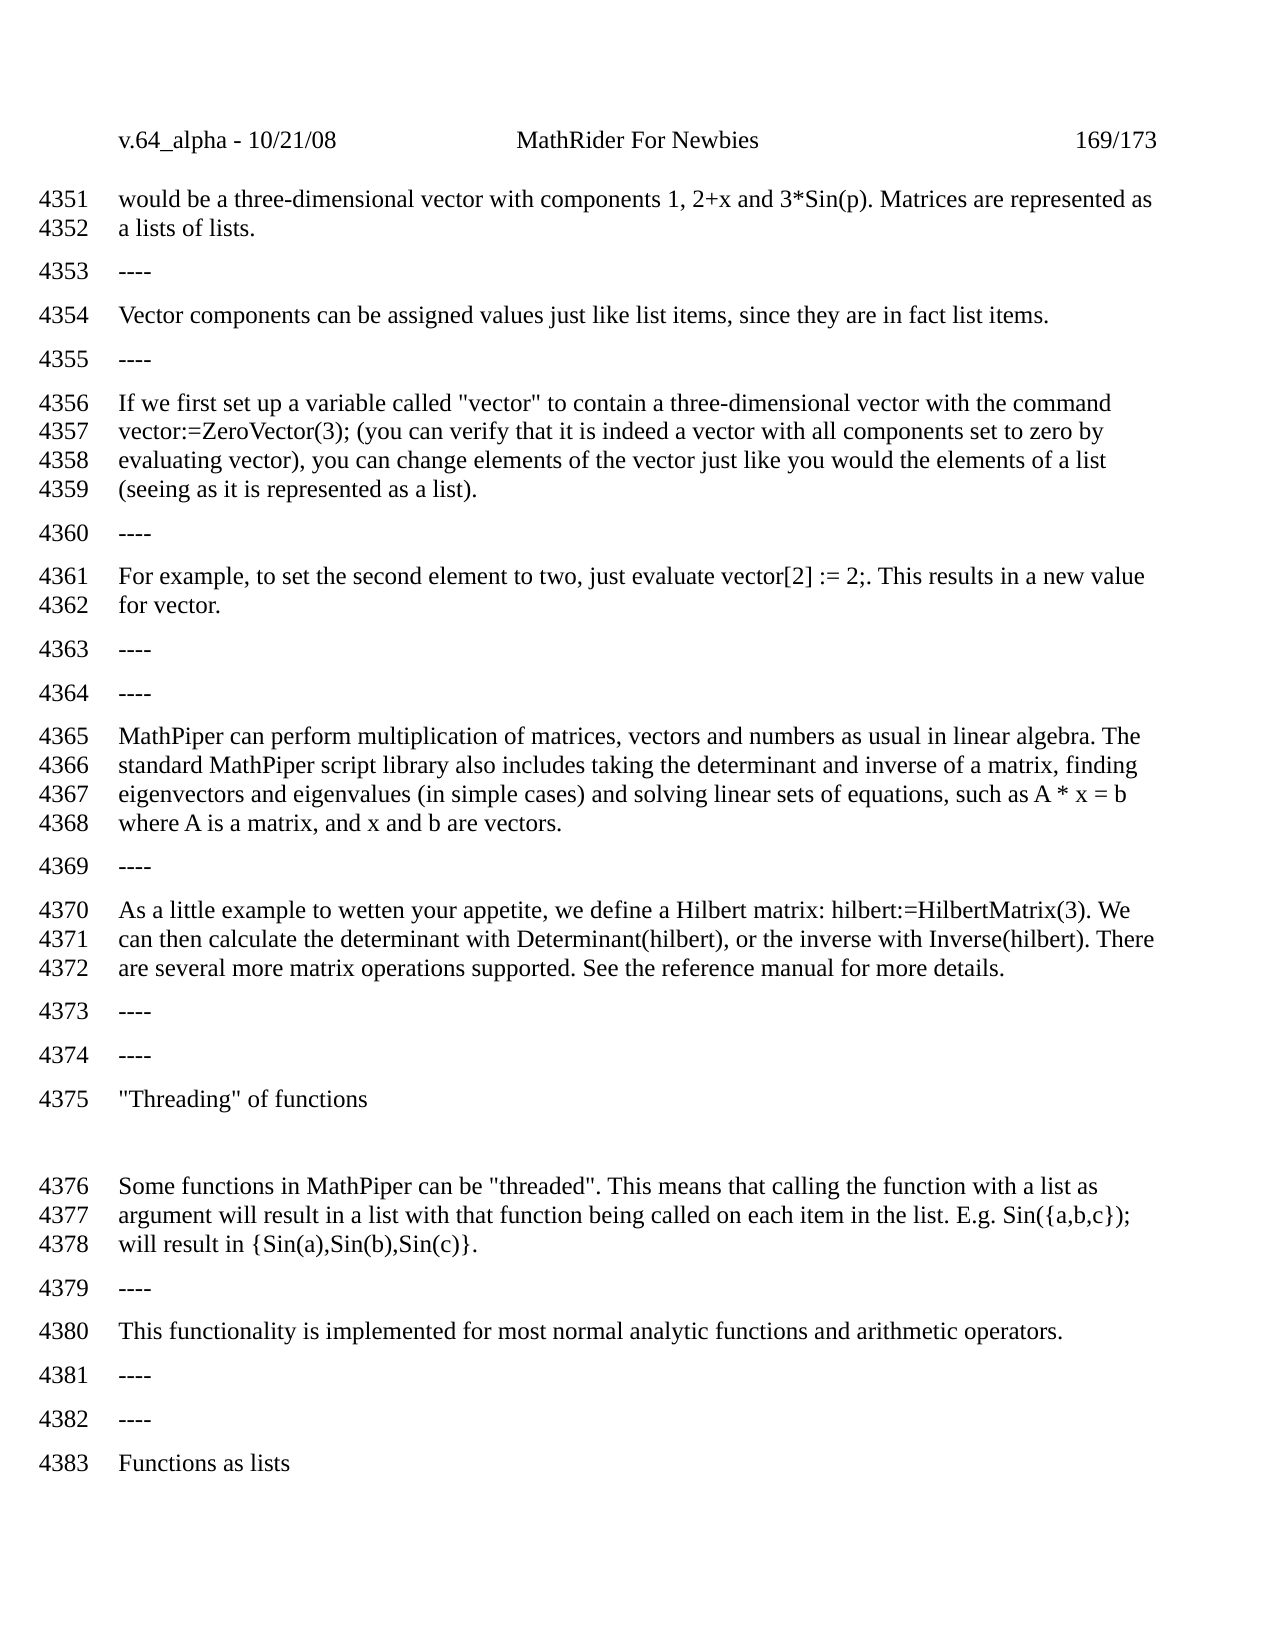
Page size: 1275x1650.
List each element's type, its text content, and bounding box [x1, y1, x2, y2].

text ---- [118, 256, 1157, 285]
text Some functions in MathPiper can be "threaded". This means that calling the function with a list as argument will result in a list with that function being called on each item in the list. E.g. Sin({a,b,c}); will result in {Sin(a),Sin(b),Sin(c)}. [118, 1171, 1157, 1258]
text ---- [118, 1360, 1157, 1389]
text "Threading" of functions [118, 1084, 1157, 1113]
text ---- [118, 1273, 1157, 1301]
text ---- [118, 851, 1157, 880]
text For example, to set the second element to two, just evaluate vector[2] := 2;. This results in a new value for vector. [118, 561, 1157, 619]
text As a little example to wetten your appetite, we define a Hilbert matrix: hilbert:=HilbertMatrix(3). We can then calculate the determinant with Determinant(hilbert), or the inverse with Inverse(hilbert). There are several more matrix operations supported. See the reference manual for more details. [118, 895, 1157, 981]
text ---- [118, 678, 1157, 706]
text ---- [118, 996, 1157, 1025]
text If we first set up a variable called "vector" to contain a three-dimensional vector with the command vector:=ZeroVector(3); (you can verify that it is indeed a vector with all components set to zero by evaluating vector), you can change elements of the vector just like you would the elements of a list (seeing as it is represented as a list). [118, 388, 1157, 503]
text Functions as lists [118, 1448, 1157, 1476]
text ---- [118, 344, 1157, 373]
text would be a three-dimensional vector with components 1, 2+x and 3*Sin(p). Matrices are represented as a lists of lists. [118, 184, 1157, 241]
text ---- [118, 518, 1157, 546]
text ---- [118, 1404, 1157, 1433]
text ---- [118, 634, 1157, 663]
text ---- [118, 1040, 1157, 1069]
text Vector components can be assigned values just like list items, since they are in fact list items. [118, 300, 1157, 329]
text MathPiper can perform multiplication of matrices, vectors and numbers as usual in linear algebra. The standard MathPiper script library also includes taking the determinant and inverse of a matrix, finding eigenvectors and eigenvalues (in simple cases) and solving linear sets of equations, such as A * x = b where A is a matrix, and x and b are vectors. [118, 721, 1157, 836]
text This functionality is implemented for most normal analytic functions and arithmetic operators. [118, 1316, 1157, 1345]
